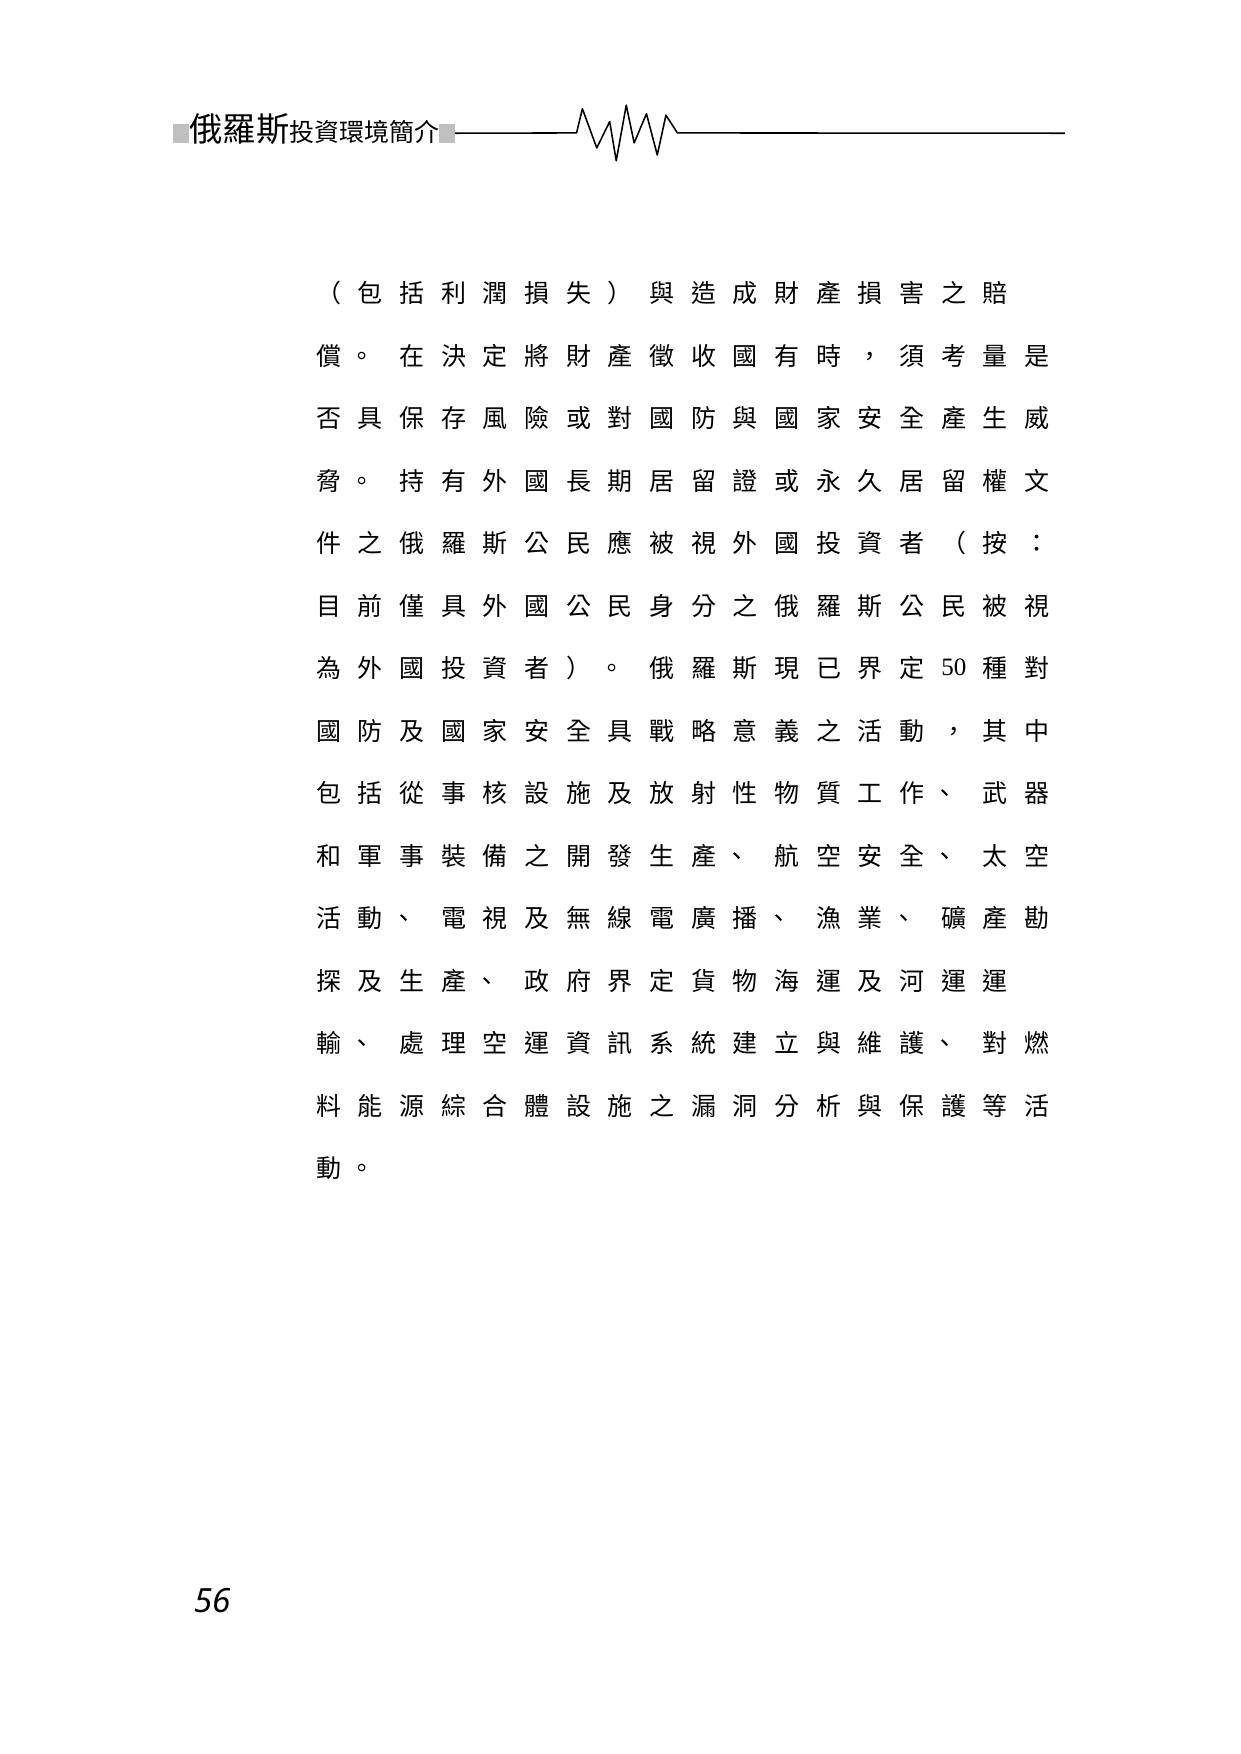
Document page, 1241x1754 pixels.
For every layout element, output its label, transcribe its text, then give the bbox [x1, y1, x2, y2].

text （包括利潤損失）與造成財產損害之賠償。在決定將財產徵收國有時，須考量是否具保存風險或對國防與國家安全產生威脅。持有外國長期居留證或永久居留權文件之俄羅斯公民應被視外國投資者（按：目前僅具外國公民身分之俄羅斯公民被視為外國投資者）。俄羅斯現已界定50種對國防及國家安全具戰略意義之活動，其中包括從事核設施及放射性物質工作、武器和軍事裝備之開發生產、航空安全、太空活動、電視及無線電廣播、漁業、礦產勘探及生產、政府界定貨物海運及河運運輸、處理空運資訊系統建立與維護、對燃料能源綜合體設施之漏洞分析與保護等活動。 [207, 250, 1058, 1188]
